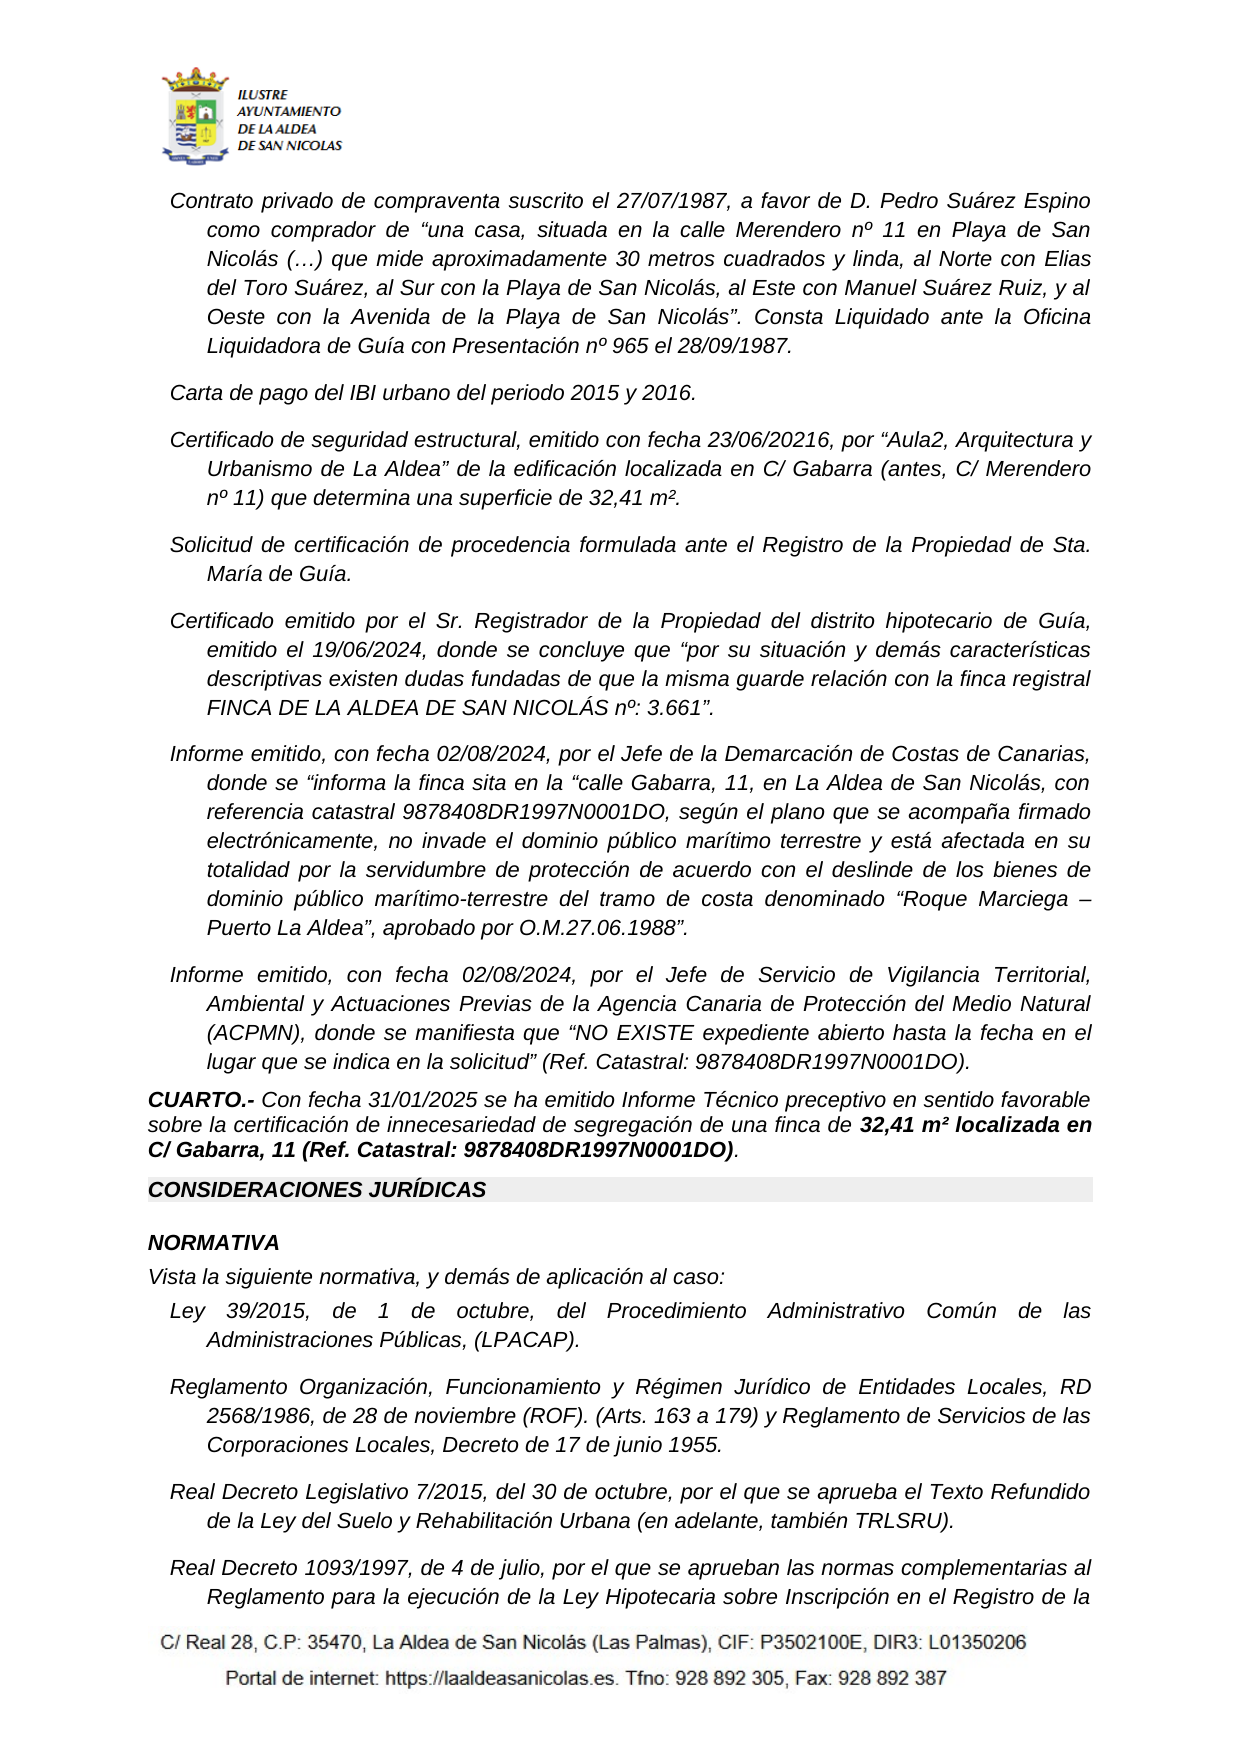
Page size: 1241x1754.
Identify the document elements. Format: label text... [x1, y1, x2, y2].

list Certificado emitido por el Sr. Registrador de la Propiedad del distrito hipotecario de Guía, emitido el 19/06/2024, donde se concluye que “por su situación y demás características descriptivas existen dudas fundadas de que la misma guarde relación con la finca registral FINCA DE LA ALDEA DE SAN NICOLÁS nº: 3.661”. [169, 608, 1093, 720]
picture [148, 59, 358, 173]
text CUARTO.- Con fecha 31/01/2025 se ha emitido Informe Técnico preceptivo en sentido favorable sobre la certificación de innecesariedad de segregación de una finca de 32,41 m² localizada en C/ Gabarra, 11 (Ref. Catastral: 9878408DR1997N0001DO). [148, 1087, 1093, 1162]
list Ley 39/2015, de 1 de octubre, del Procedimiento Administrativo Común de las Administraciones Públicas, (LPACAP). [169, 1298, 1093, 1353]
list Real Decreto Legislativo 7/2015, del 30 de octubre, por el que se aprueba el Texto Refundido de la Ley del Suelo y Rehabilitación Urbana (en adelante, también TRLSRU). [169, 1479, 1093, 1533]
list Carta de pago del IBI urbano del periodo 2015 y 2016. [169, 380, 1093, 405]
subtitle CONSIDERACIONES JURÍDICAS [148, 1177, 1093, 1202]
list Informe emitido, con fecha 02/08/2024, por el Jefe de la Demarcación de Costas de Canarias, donde se “informa la finca sita en la “calle Gabarra, 11, en La Aldea de San Nicolás, con referencia catastral 9878408DR1997N0001DO, según el plano que se acompaña firmado electrónicamente, no invade el dominio público marítimo terrestre y está afectada en su totalidad por la servidumbre de protección de acuerdo con el deslinde de los bienes de dominio público marítimo-terrestre del tramo de costa denominado “Roque Marciega – Puerto La Aldea”, aprobado por O.M.27.06.1988”. [169, 741, 1093, 940]
list Solicitud de certificación de procedencia formulada ante el Registro de la Propiedad de Sta. María de Guía. [169, 532, 1093, 586]
list Contrato privado de compraventa suscrito el 27/07/1987, a favor de D. Pedro Suárez Espino como comprador de “una casa, situada en la calle Merendero nº 11 en Playa de San Nicolás (…) que mide aproximadamente 30 metros cuadrados y linda, al Norte con Elias del Toro Suárez, al Sur con la Playa de San Nicolás, al Este con Manuel Suárez Ruiz, y al Oeste con la Avenida de la Playa de San Nicolás”. Consta Liquidado ante la Oficina Liquidadora de Guía con Presentación nº 965 el 28/09/1987. [169, 188, 1093, 358]
list Certificado de seguridad estructural, emitido con fecha 23/06/20216, por “Aula2, Arquitectura y Urbanismo de La Aldea” de la edificación localizada en C/ Gabarra (antes, C/ Merendero nº 11) que determina una superficie de 32,41 m². [169, 427, 1093, 510]
list Real Decreto 1093/1997, de 4 de julio, por el que se aprueban las normas complementarias al Reglamento para la ejecución de la Ley Hipotecaria sobre Inscripción en el Registro de la [169, 1555, 1093, 1609]
list Informe emitido, con fecha 02/08/2024, por el Jefe de Servicio de Vigilancia Territorial, Ambiental y Actuaciones Previas de la Agencia Canaria de Protección del Medio Natural (ACPMN), donde se manifiesta que “NO EXISTE expediente abierto hasta la fecha en el lugar que se indica en la solicitud” (Ref. Catastral: 9878408DR1997N0001DO). [169, 962, 1093, 1074]
picture [148, 1626, 1034, 1694]
list Reglamento Organización, Funcionamiento y Régimen Jurídico de Entidades Locales, RD 2568/1986, de 28 de noviembre (ROF). (Arts. 163 a 179) y Reglamento de Servicios de las Corporaciones Locales, Decreto de 17 de junio 1955. [169, 1374, 1093, 1457]
subtitle NORMATIVA [148, 1230, 1093, 1255]
text Vista la siguiente normativa, y demás de aplicación al caso: [148, 1264, 1093, 1289]
